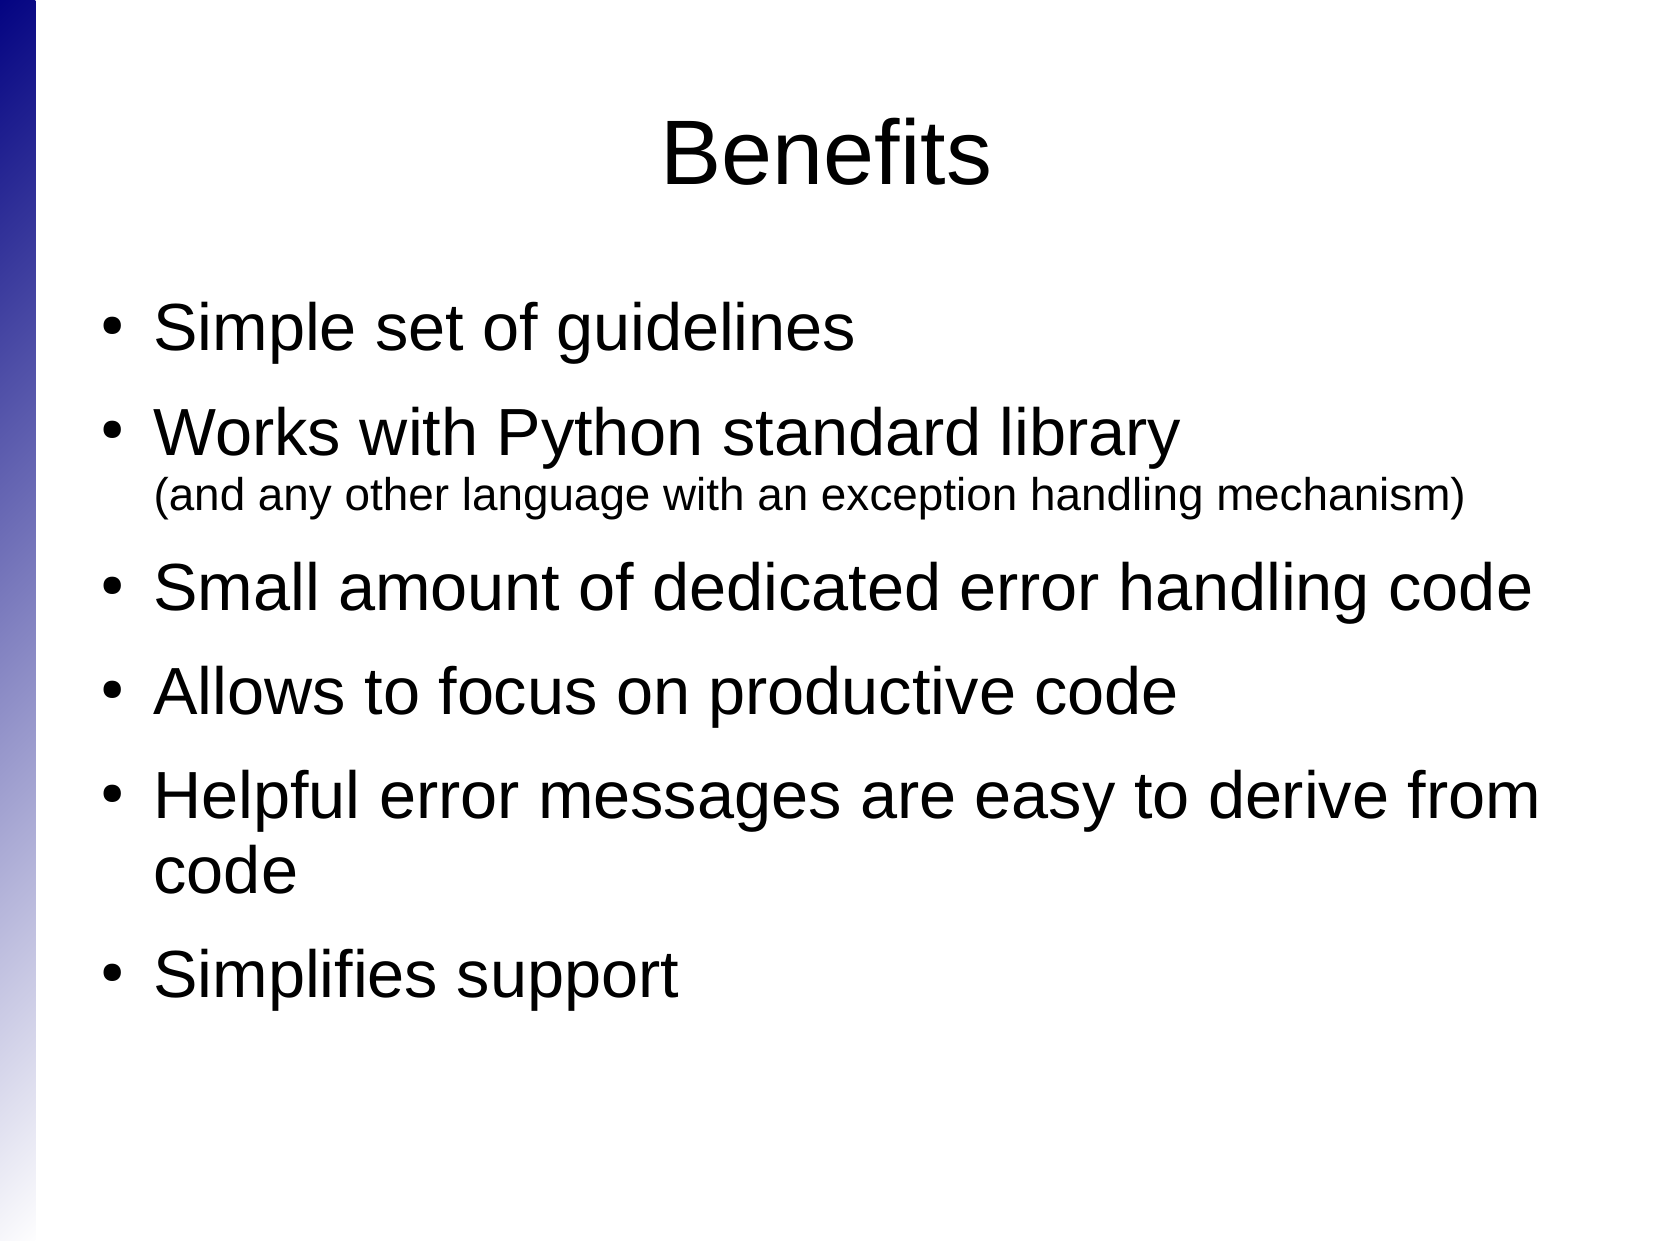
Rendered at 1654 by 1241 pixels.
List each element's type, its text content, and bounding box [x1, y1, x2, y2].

list Simple set of guidelines Works with Python standard library (and any other language with an exception handling mechanism) Small amount of dedicated error handling code Allows to focus on productive code Helpful error messages are easy to derive from code Simplifies support [82, 290, 1571, 1109]
title Benefits [82, 49, 1571, 257]
